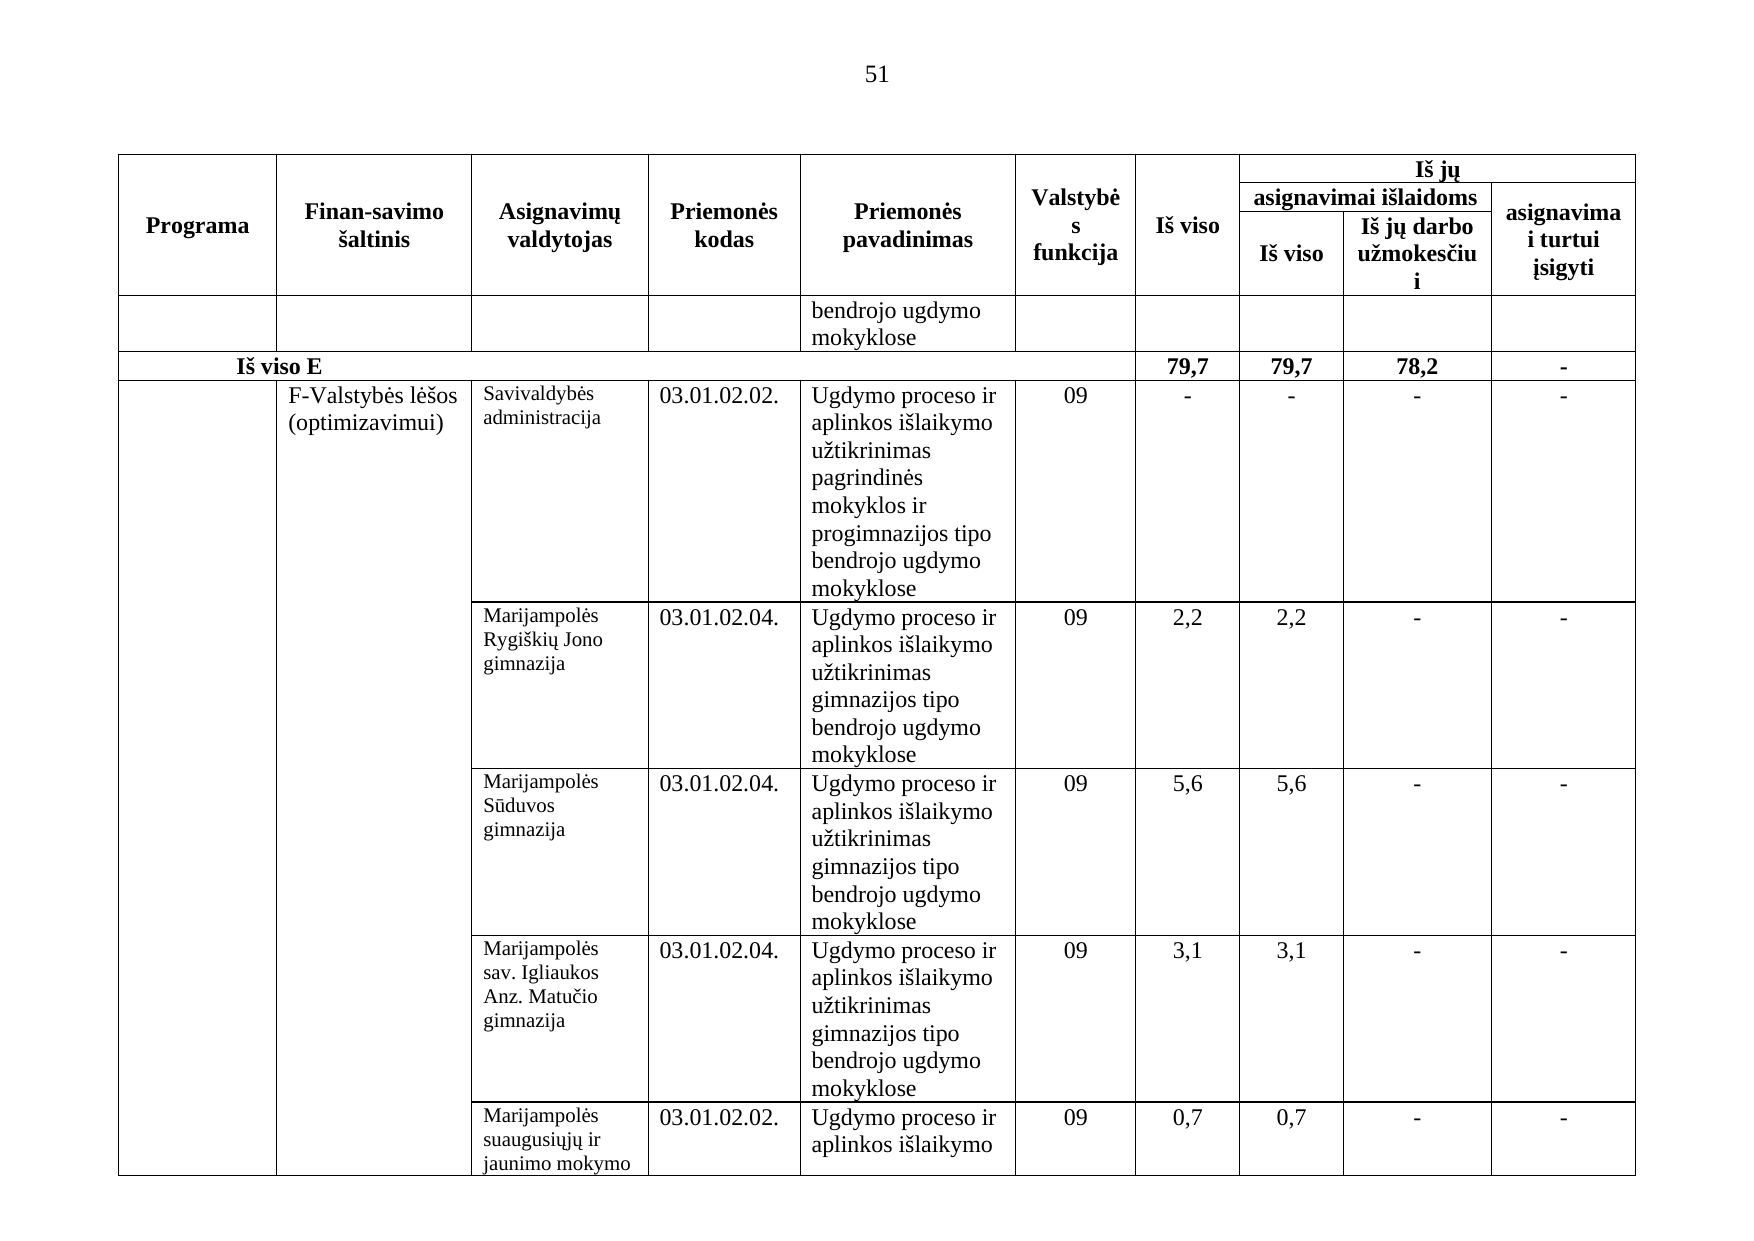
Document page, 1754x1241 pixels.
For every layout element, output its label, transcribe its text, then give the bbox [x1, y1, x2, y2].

table_cell 09 [1016, 1103, 1135, 1175]
table_cell bendrojo ugdymo mokyklose [801, 296, 1015, 351]
table_cell Marijampolės Rygiškių Jono gimnazija [472, 603, 648, 768]
table_cell 2,2 [1136, 603, 1239, 768]
table_cell [472, 296, 648, 351]
table_cell - [1136, 381, 1239, 601]
table_header Priemonės pavadinimas [801, 155, 1015, 295]
table_cell Ugdymo proceso ir aplinkos išlaikymo užtikrinimas gimnazijos tipo bendrojo ugdymo mokyklose [801, 769, 1015, 935]
table_cell - [1492, 296, 1635, 351]
table_cell Marijampolės sav. Igliaukos Anz. Matučio gimnazija [472, 936, 648, 1101]
table_cell Savivaldybės administracija [472, 381, 648, 601]
table_cell [649, 296, 800, 351]
table_cell F-Valstybės lėšos (optimizavimui) [277, 381, 471, 1175]
table_cell - [1492, 352, 1635, 379]
table_cell 2,2 [1240, 603, 1343, 768]
table_cell 79,7 [1240, 352, 1343, 379]
table_cell [277, 296, 471, 351]
table_cell Ugdymo proceso ir aplinkos išlaikymo užtikrinimas gimnazijos tipo bendrojo ugdymo mokyklose [801, 603, 1015, 768]
table_cell [1344, 296, 1491, 351]
table_cell - [1492, 381, 1635, 601]
table_header Iš viso [1136, 155, 1239, 295]
table_cell - [1240, 381, 1343, 601]
table_cell 5,6 [1136, 769, 1239, 935]
table_cell - [1344, 1103, 1491, 1175]
table_cell 03.01.02.02. [649, 1103, 800, 1175]
table_cell Marijampolės suaugusiųjų ir jaunimo mokymo [472, 1103, 648, 1175]
table_header Finan-savimo šaltinis [277, 155, 471, 295]
table_cell 09 [1016, 769, 1135, 935]
table_cell 09 [1016, 603, 1135, 768]
table_cell [1016, 296, 1135, 351]
table_header Priemonės kodas [649, 155, 800, 295]
table_cell Marijampolės Sūduvos gimnazija [472, 769, 648, 935]
table_cell 09 [1016, 381, 1135, 601]
table_header Iš jų [1240, 155, 1635, 182]
table_cell - [1492, 603, 1635, 768]
table_cell Ugdymo proceso ir aplinkos išlaikymo [801, 1103, 1015, 1175]
table_cell - [1344, 769, 1491, 935]
table_cell - [1492, 936, 1635, 1101]
table_cell 3,1 [1240, 936, 1343, 1101]
table_cell 03.01.02.02. [649, 381, 800, 601]
table_cell - [1344, 936, 1491, 1101]
table_cell [119, 296, 276, 351]
table_cell - [1492, 769, 1635, 935]
table_header Valstybės funkcija [1016, 155, 1135, 295]
table_cell - [1344, 603, 1491, 768]
table_header Asignavimų valdytojas [472, 155, 648, 295]
table_cell 03.01.02.04. [649, 769, 800, 935]
table_cell 03.01.02.04. [649, 936, 800, 1101]
table_cell 0,7 [1240, 1103, 1343, 1175]
table_cell 03.01.02.04. [649, 603, 800, 768]
table_cell Ugdymo proceso ir aplinkos išlaikymo užtikrinimas pagrindinės mokyklos ir progimnazijos tipo bendrojo ugdymo mokyklose [801, 381, 1015, 601]
table_cell - [1492, 1103, 1635, 1175]
table_cell [1240, 296, 1343, 351]
table_cell asignavimai išlaidoms [1240, 183, 1491, 211]
table_cell Ugdymo proceso ir aplinkos išlaikymo užtikrinimas gimnazijos tipo bendrojo ugdymo mokyklose [801, 936, 1015, 1101]
table_cell Iš jų darbo užmokesčiui [1344, 212, 1491, 295]
table_cell Iš viso [1240, 212, 1343, 295]
table_cell 0,7 [1136, 1103, 1239, 1175]
table_cell [119, 381, 276, 1175]
table_cell [1136, 296, 1239, 351]
table_header Programa [119, 155, 276, 295]
table_cell asignavimai turtui įsigyti [1492, 183, 1635, 295]
table_cell 79,7 [1136, 352, 1239, 379]
table_cell Iš viso E [119, 352, 1135, 379]
table_cell 3,1 [1136, 936, 1239, 1101]
table_cell 78,2 [1344, 352, 1491, 379]
table_cell - [1344, 381, 1491, 601]
table_cell 09 [1016, 936, 1135, 1101]
table_cell 5,6 [1240, 769, 1343, 935]
